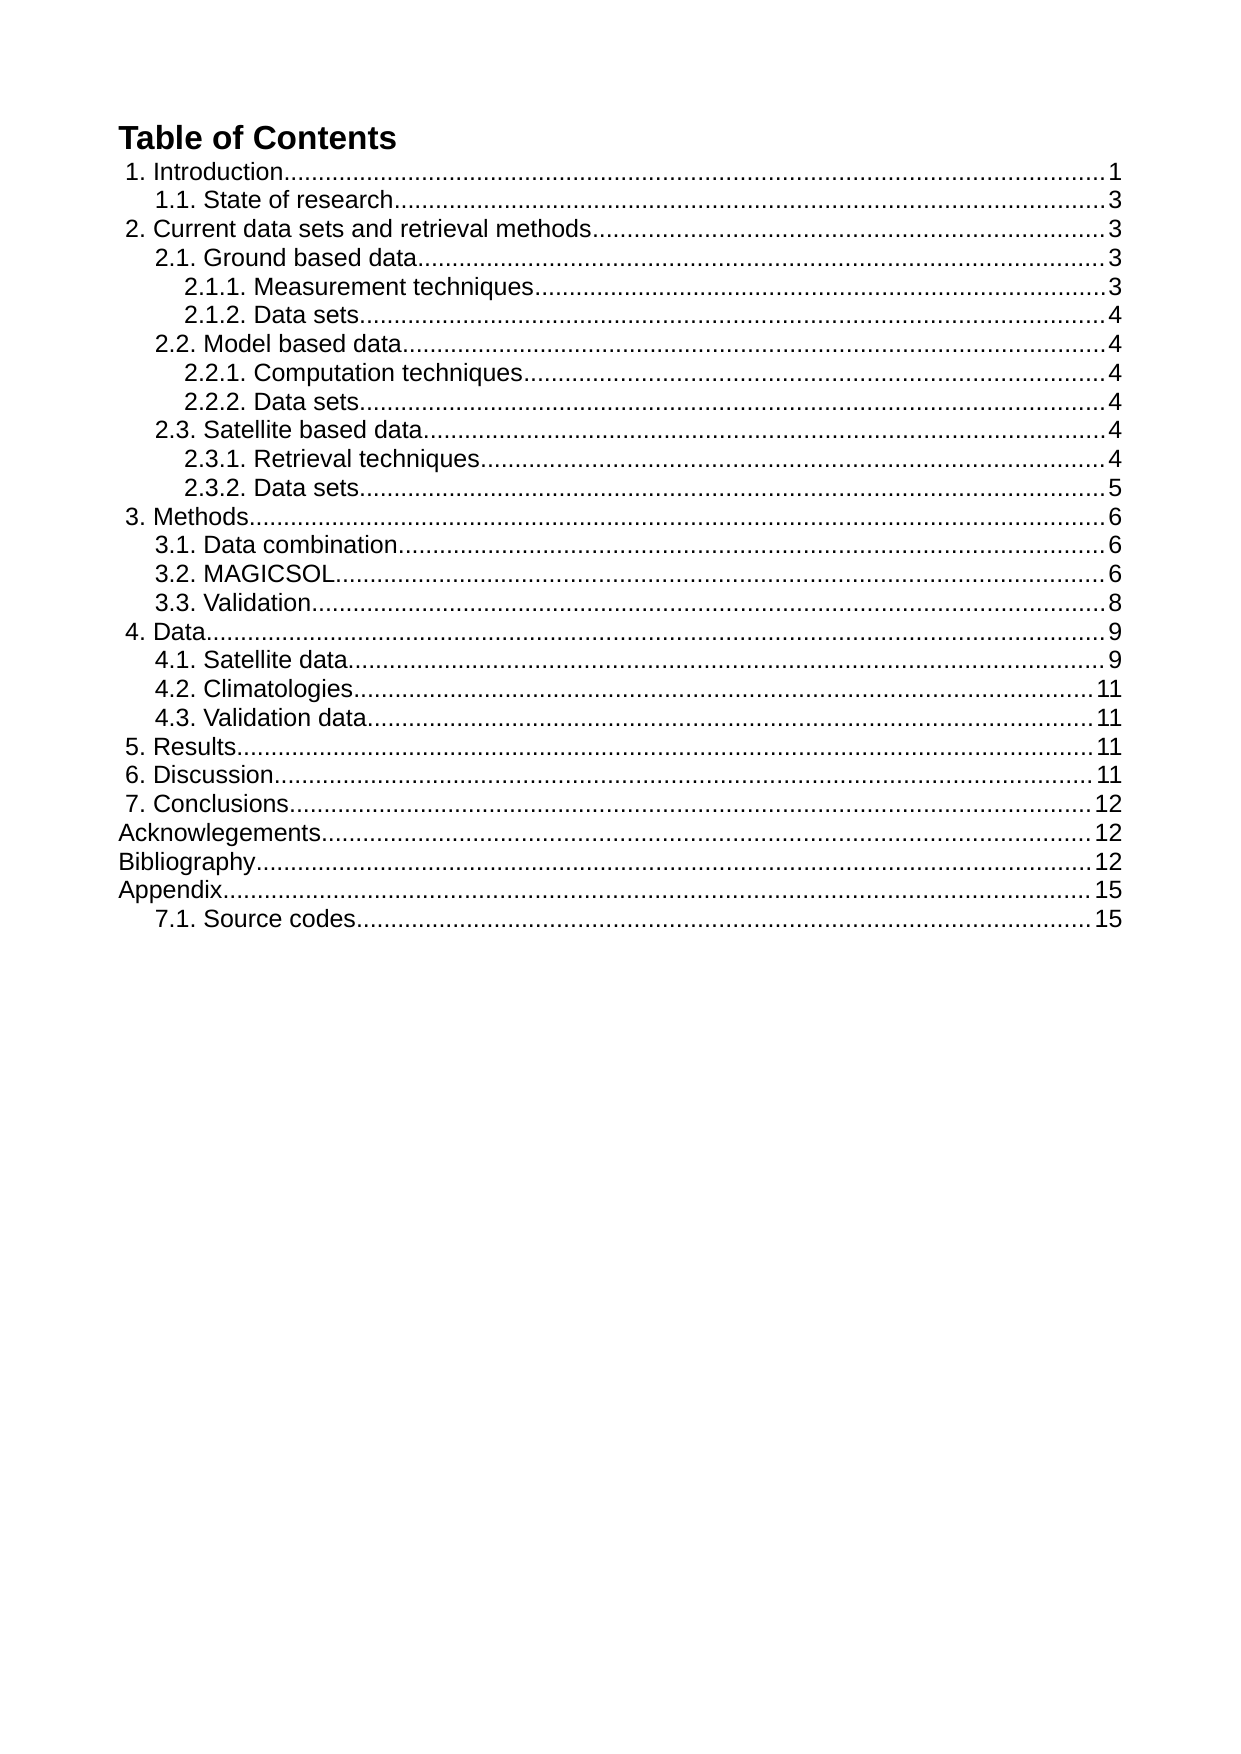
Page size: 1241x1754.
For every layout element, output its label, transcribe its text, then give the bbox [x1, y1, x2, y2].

text 2.1.2. Data sets 4 [177, 300, 1122, 329]
text 2.1. Ground based data 3 [148, 243, 1122, 272]
text 5. Results 11 [118, 732, 1122, 760]
text 4.1. Satellite data 9 [148, 645, 1122, 674]
text 2.3.1. Retrieval techniques 4 [177, 444, 1122, 473]
text 4.3. Validation data 11 [148, 703, 1122, 732]
text 3.2. MAGICSOL 6 [148, 559, 1122, 588]
text Bibliography 12 [118, 847, 1122, 875]
text 3.3. Validation 8 [148, 588, 1122, 617]
text 6. Discussion 11 [118, 760, 1122, 789]
text 1.1. State of research 3 [148, 185, 1122, 214]
text 2.2.2. Data sets 4 [177, 387, 1122, 415]
text Appendix 15 [118, 875, 1122, 904]
text 7.1. Source codes 15 [148, 904, 1122, 933]
text 4. Data 9 [118, 617, 1122, 645]
text 2.2. Model based data 4 [148, 329, 1122, 358]
text 2.3.2. Data sets 5 [177, 473, 1122, 502]
subtitle Table of Contents [118, 118, 1122, 157]
text 2.1.1. Measurement techniques 3 [177, 272, 1122, 300]
text 3. Methods 6 [118, 502, 1122, 530]
text 4.2. Climatologies 11 [148, 674, 1122, 703]
text Acknowlegements 12 [118, 818, 1122, 847]
text 1. Introduction 1 [118, 157, 1122, 185]
text 3.1. Data combination 6 [148, 530, 1122, 559]
text 2.2.1. Computation techniques 4 [177, 358, 1122, 387]
text 2.3. Satellite based data 4 [148, 415, 1122, 444]
text 2. Current data sets and retrieval methods 3 [118, 214, 1122, 243]
text 7. Conclusions 12 [118, 789, 1122, 818]
